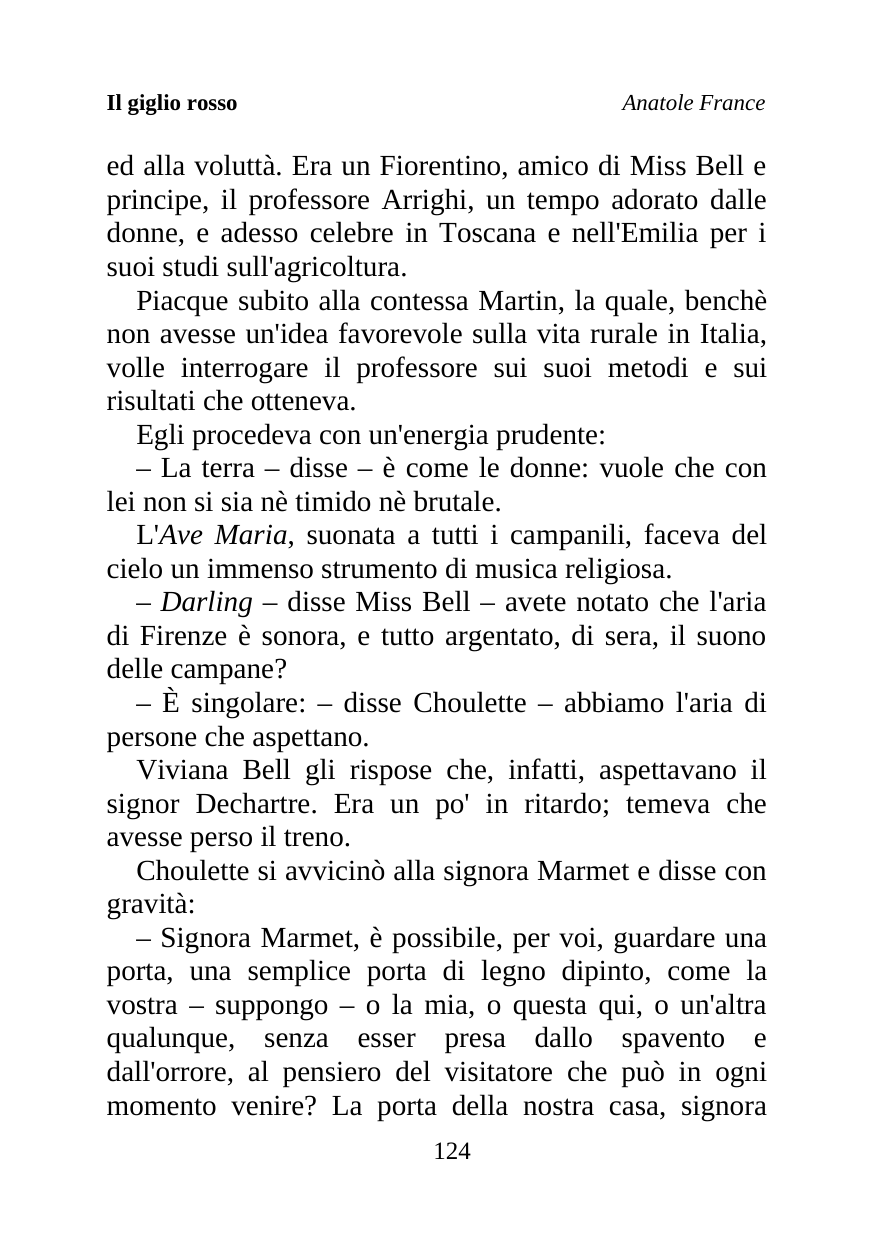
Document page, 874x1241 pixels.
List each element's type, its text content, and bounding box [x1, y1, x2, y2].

text L'Ave Maria, suonata a tutti i campanili, faceva del cielo un immenso strumento di musica religiosa. [106, 517, 768, 584]
text Egli procedeva con un'energia prudente: [106, 417, 768, 450]
text ed alla voluttà. Era un Fiorentino, amico di Miss Bell e principe, il professore Arrighi, un tempo adorato dalle donne, e adesso celebre in Toscana e nell'Emilia per i suoi studi sull'agricoltura. [106, 148, 768, 283]
text – La terra – disse – è come le donne: vuole che con lei non si sia nè timido nè brutale. [106, 450, 768, 517]
text Piacque subito alla contessa Martin, la quale, benchè non avesse un'idea favorevole sulla vita rurale in Italia, volle interrogare il professore sui suoi metodi e sui risultati che otteneva. [106, 283, 768, 417]
text Choulette si avvicinò alla signora Marmet e disse con gravità: [106, 853, 768, 920]
text – Signora Marmet, è possibile, per voi, guardare una porta, una semplice porta di legno dipinto, come la vostra – suppongo – o la mia, o questa qui, o un'altra qualunque, senza esser presa dallo spavento e dall'orrore, al pensiero del visitatore che può in ogni momento venire? La porta della nostra casa, signora [106, 920, 768, 1121]
text – È singolare: – disse Choulette – abbiamo l'aria di persone che aspettano. [106, 685, 768, 752]
text – Darling – disse Miss Bell – avete notato che l'aria di Firenze è sonora, e tutto argentato, di sera, il suono delle campane? [106, 584, 768, 685]
text Viviana Bell gli rispose che, infatti, aspettavano il signor Dechartre. Era un po' in ritardo; temeva che avesse perso il treno. [106, 752, 768, 853]
